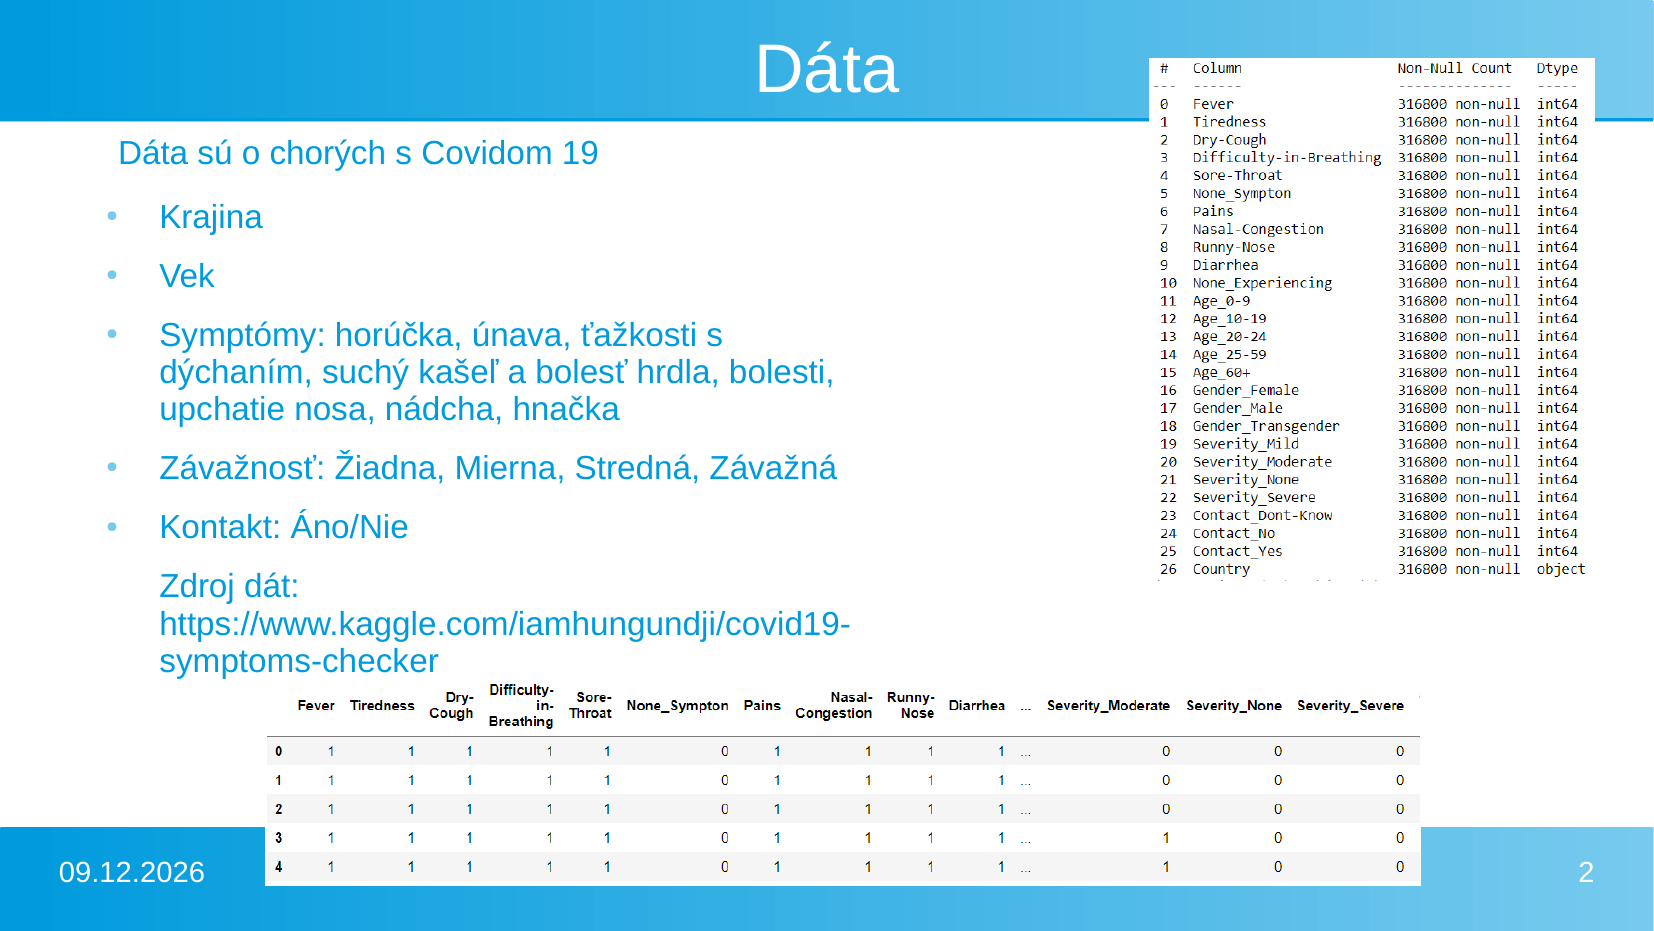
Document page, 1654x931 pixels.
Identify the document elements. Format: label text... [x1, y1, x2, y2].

picture [265, 682, 1421, 886]
text_box Dáta sú o chorých s Covidom 19 [118, 134, 1034, 172]
picture [1149, 58, 1595, 581]
text_box Krajina Vek Symptómy: horúčka, únava, ťažkosti s dýchaním, suchý kašeľ a bolesť hrdla, bolesti, upchatie nosa, nádcha, hnačka Závažnosť: Žiadna, Mierna, Stredná, Závažná Kontakt: Áno/Nie Zdroj dát: https://www.kaggle.com/iamhungundji/covid19-symptoms-checker [88, 198, 886, 680]
title Dáta [59, 29, 1595, 108]
